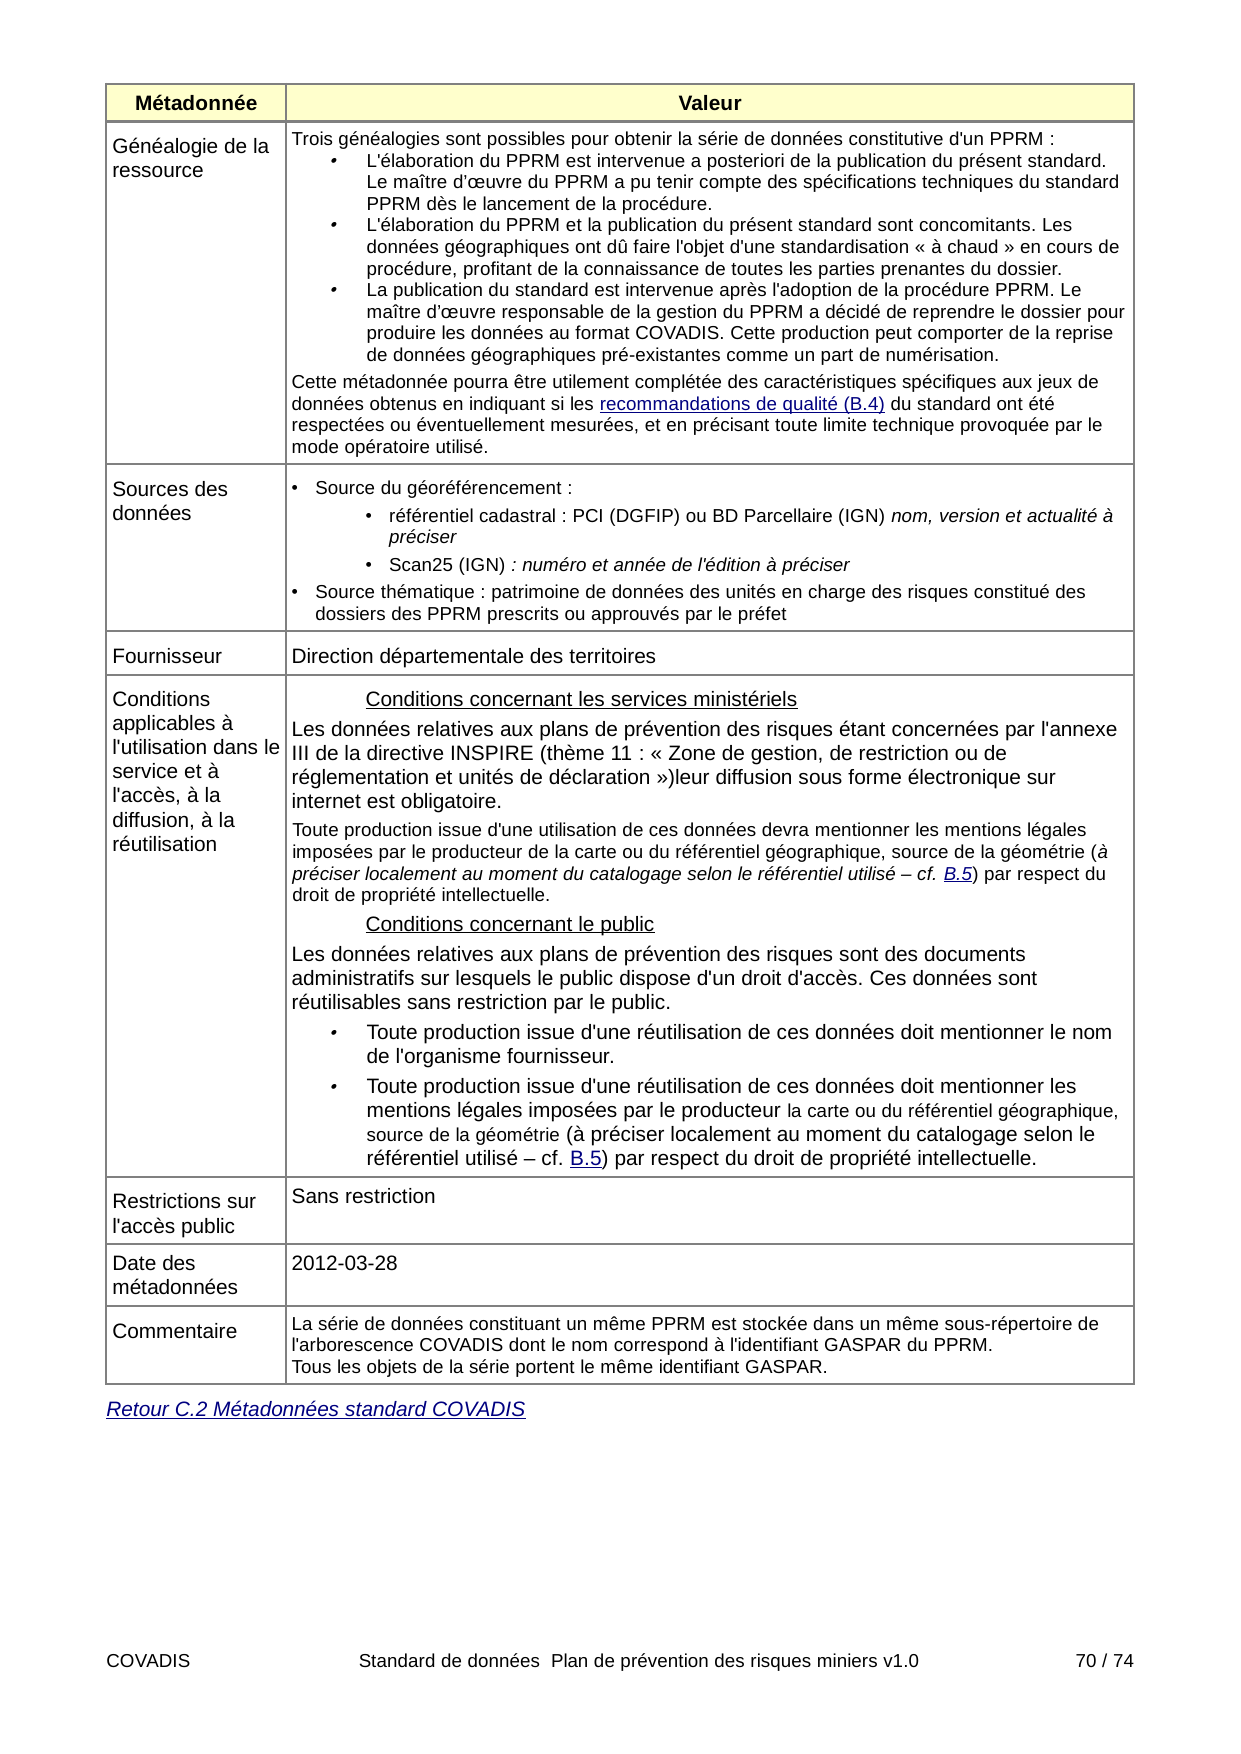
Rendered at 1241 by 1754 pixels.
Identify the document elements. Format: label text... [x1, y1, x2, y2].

table_cell Fournisseur [107, 632, 285, 673]
table_cell Trois généalogies sont possibles pour obtenir la série de données constitutive d'un PPRM : L'élaboration du PPRM est intervenue a posteriori de la publication du présent standard. Le maître d’œuvre du PPRM a pu tenir compte des spécifications techniques du standard PPRM dès le lancement de la procédure. L'élaboration du PPRM et la publication du présent standard sont concomitants. Les données géographiques ont dû faire l'objet d'une standardisation « à chaud » en cours de procédure, profitant de la connaissance de toutes les parties prenantes du dossier. La publication du standard est intervenue après l'adoption de la procédure PPRM. Le maître d’œuvre responsable de la gestion du PPRM a décidé de reprendre le dossier pour produire les données au format COVADIS. Cette production peut comporter de la reprise de données géographiques pré-existantes comme un part de numérisation. Cette métadonnée pourra être utilement complétée des caractéristiques spécifiques aux jeux de données obtenus en indiquant si les recommandations de qualité (B.4) du standard ont été respectées ou éventuellement mesurées, et en précisant toute limite technique provoquée par le mode opératoire utilisé. [287, 123, 1133, 463]
table_cell Source du géoréférencement : référentiel cadastral : PCI (DGFIP) ou BD Parcellaire (IGN) nom, version et actualité à préciser Scan25 (IGN) : numéro et année de l'édition à préciser Source thématique : patrimoine de données des unités en charge des risques constitué des dossiers des PPRM prescrits ou approuvés par le préfet [287, 465, 1133, 630]
text Retour C.2 Métadonnées standard COVADIS [106, 1397, 1134, 1421]
table_cell Direction départementale des territoires [287, 632, 1133, 673]
table_cell Généalogie de la ressource [107, 123, 285, 463]
table_cell Sans restriction [287, 1178, 1133, 1243]
table_cell 2012-03-28 [287, 1245, 1133, 1305]
table_cell Restrictions sur l'accès public [107, 1178, 285, 1243]
table_cell Date des métadonnées [107, 1245, 285, 1305]
table_header Valeur [287, 85, 1133, 120]
table_cell Conditions concernant les services ministériels Les données relatives aux plans de prévention des risques étant concernées par l'annexe III de la directive INSPIRE (thème 11 : « Zone de gestion, de restriction ou de réglementation et unités de déclaration »)leur diffusion sous forme électronique sur internet est obligatoire. Toute production issue d'une utilisation de ces données devra mentionner les mentions légales imposées par le producteur de la carte ou du référentiel géographique, source de la géométrie (à préciser localement au moment du catalogage selon le référentiel utilisé – cf. B.5) par respect du droit de propriété intellectuelle. Conditions concernant le public Les données relatives aux plans de prévention des risques sont des documents administratifs sur lesquels le public dispose d'un droit d'accès. Ces données sont réutilisables sans restriction par le public. Toute production issue d'une réutilisation de ces données doit mentionner le nom de l'organisme fournisseur. Toute production issue d'une réutilisation de ces données doit mentionner les mentions légales imposées par le producteur la carte ou du référentiel géographique, source de la géométrie (à préciser localement au moment du catalogage selon le référentiel utilisé – cf. B.5) par respect du droit de propriété intellectuelle. [287, 676, 1133, 1176]
table_cell La série de données constituant un même PPRM est stockée dans un même sous-répertoire de l'arborescence COVADIS dont le nom correspond à l'identifiant GASPAR du PPRM. Tous les objets de la série portent le même identifiant GASPAR. [287, 1307, 1133, 1383]
table_cell Commentaire [107, 1307, 285, 1383]
table_header Métadonnée [107, 85, 285, 120]
table_cell Conditions applicables à l'utilisation dans le service et à l'accès, à la diffusion, à la réutilisation [107, 676, 285, 1176]
table_cell Sources des données [107, 465, 285, 630]
